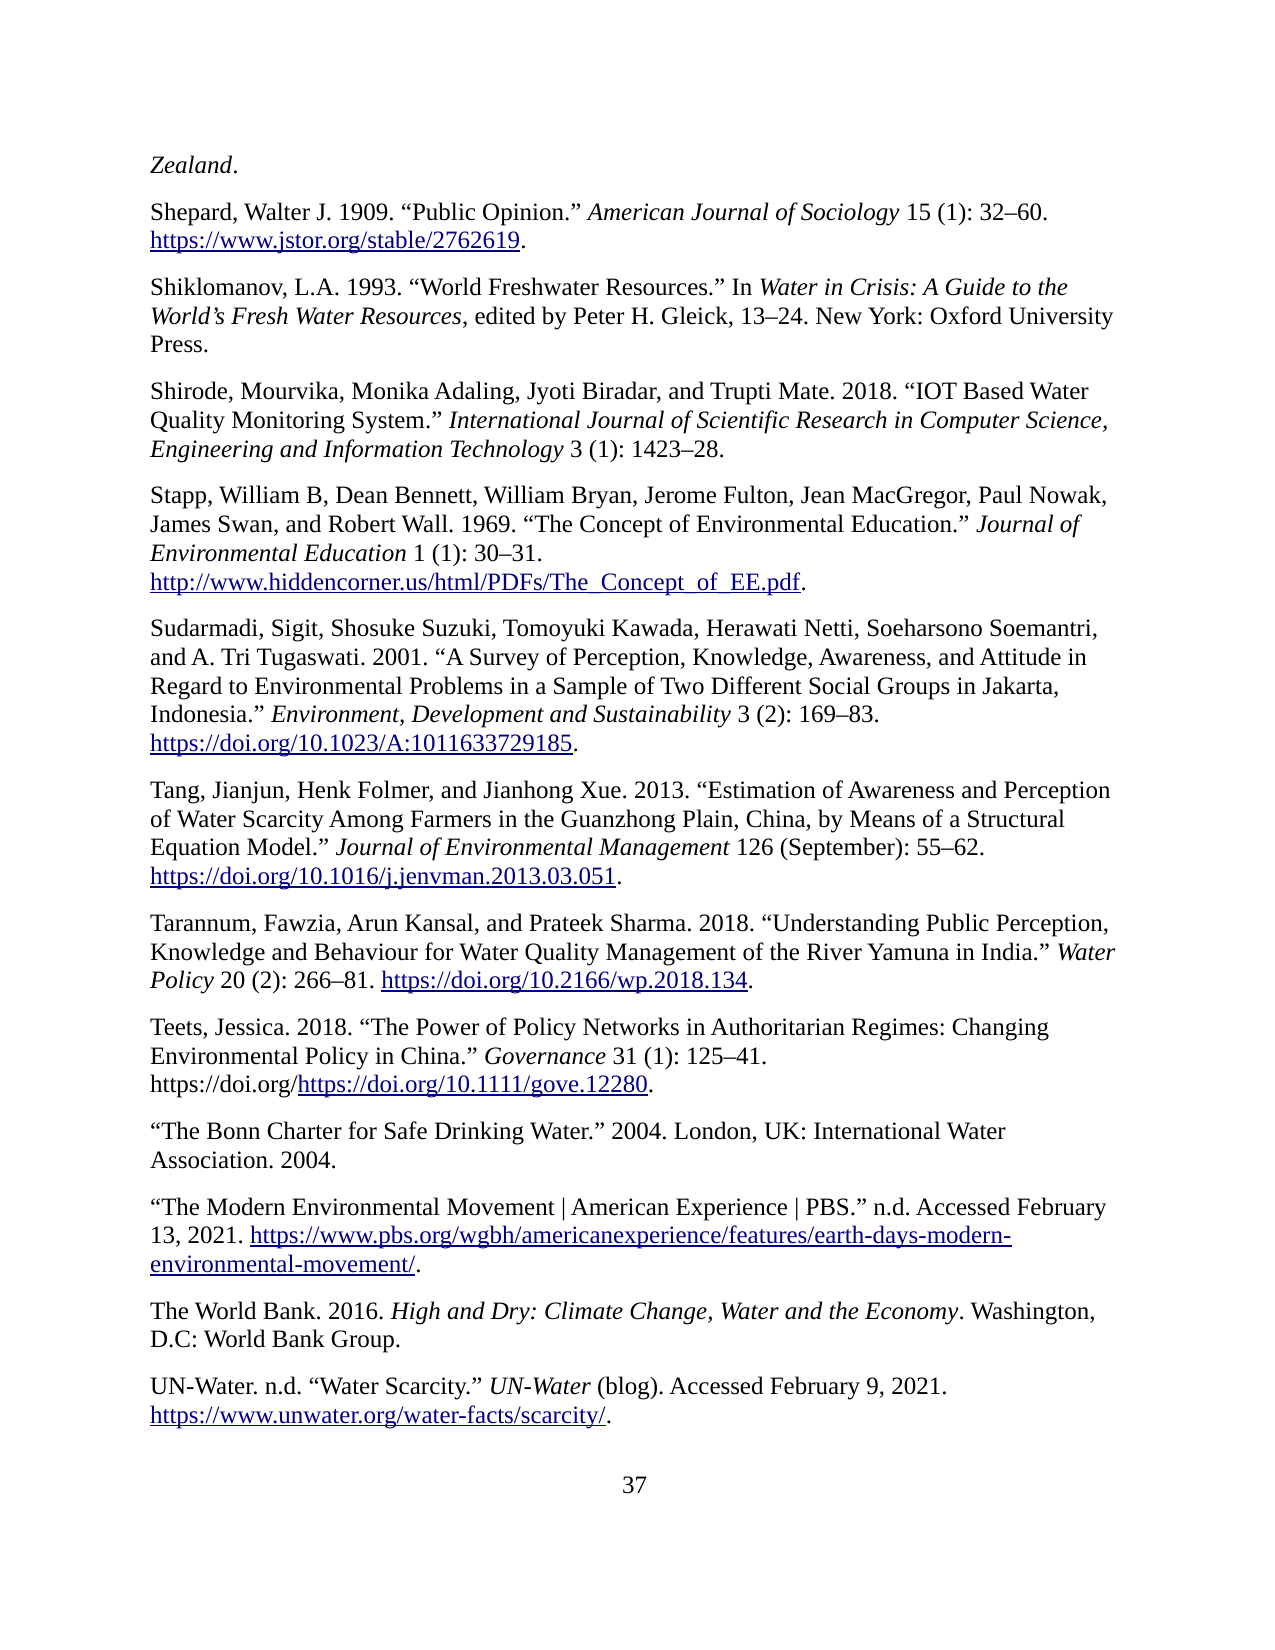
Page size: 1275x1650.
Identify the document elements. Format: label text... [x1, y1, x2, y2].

text “The Modern Environmental Movement | American Experience | PBS.” n.d. Accessed February 13, 2021. https://www.pbs.org/wgbh/americanexperience/features/earth-days-modern-environmental-movement/. [150, 1192, 1125, 1278]
text Teets, Jessica. 2018. “The Power of Policy Networks in Authoritarian Regimes: Changing Environmental Policy in China.” Governance 31 (1): 125–41. https://doi.org/https://doi.org/10.1111/gove.12280. [150, 1012, 1125, 1098]
text Shirode, Mourvika, Monika Adaling, Jyoti Biradar, and Trupti Mate. 2018. “IOT Based Water Quality Monitoring System.” International Journal of Scientific Research in Computer Science, Engineering and Information Technology 3 (1): 1423–28. [150, 376, 1125, 462]
text UN-Water. n.d. “Water Scarcity.” UN-Water (blog). Accessed February 9, 2021. https://www.unwater.org/water-facts/scarcity/. [150, 1371, 1125, 1429]
text Zealand. [150, 150, 1125, 179]
text Shiklomanov, L.A. 1993. “World Freshwater Resources.” In Water in Crisis: A Guide to the World’s Fresh Water Resources, edited by Peter H. Gleick, 13–24. New York: Oxford University Press. [150, 272, 1125, 358]
text Stapp, William B, Dean Bennett, William Bryan, Jerome Fulton, Jean MacGregor, Paul Nowak, James Swan, and Robert Wall. 1969. “The Concept of Environmental Education.” Journal of Environmental Education 1 (1): 30–31. http://www.hiddencorner.us/html/PDFs/The_Concept_of_EE.pdf. [150, 480, 1125, 595]
text Shepard, Walter J. 1909. “Public Opinion.” American Journal of Sociology 15 (1): 32–60. https://www.jstor.org/stable/2762619. [150, 197, 1125, 254]
text Sudarmadi, Sigit, Shosuke Suzuki, Tomoyuki Kawada, Herawati Netti, Soeharsono Soemantri, and A. Tri Tugaswati. 2001. “A Survey of Perception, Knowledge, Awareness, and Attitude in Regard to Environmental Problems in a Sample of Two Different Social Groups in Jakarta, Indonesia.” Environment, Development and Sustainability 3 (2): 169–83. https://doi.org/10.1023/A:1011633729185. [150, 613, 1125, 757]
text The World Bank. 2016. High and Dry: Climate Change, Water and the Economy. Washington, D.C: World Bank Group. [150, 1296, 1125, 1353]
text “The Bonn Charter for Safe Drinking Water.” 2004. London, UK: International Water Association. 2004. [150, 1116, 1125, 1174]
text Tang, Jianjun, Henk Folmer, and Jianhong Xue. 2013. “Estimation of Awareness and Perception of Water Scarcity Among Farmers in the Guanzhong Plain, China, by Means of a Structural Equation Model.” Journal of Environmental Management 126 (September): 55–62. https://doi.org/10.1016/j.jenvman.2013.03.051. [150, 775, 1125, 890]
text Tarannum, Fawzia, Arun Kansal, and Prateek Sharma. 2018. “Understanding Public Perception, Knowledge and Behaviour for Water Quality Management of the River Yamuna in India.” Water Policy 20 (2): 266–81. https://doi.org/10.2166/wp.2018.134. [150, 908, 1125, 994]
